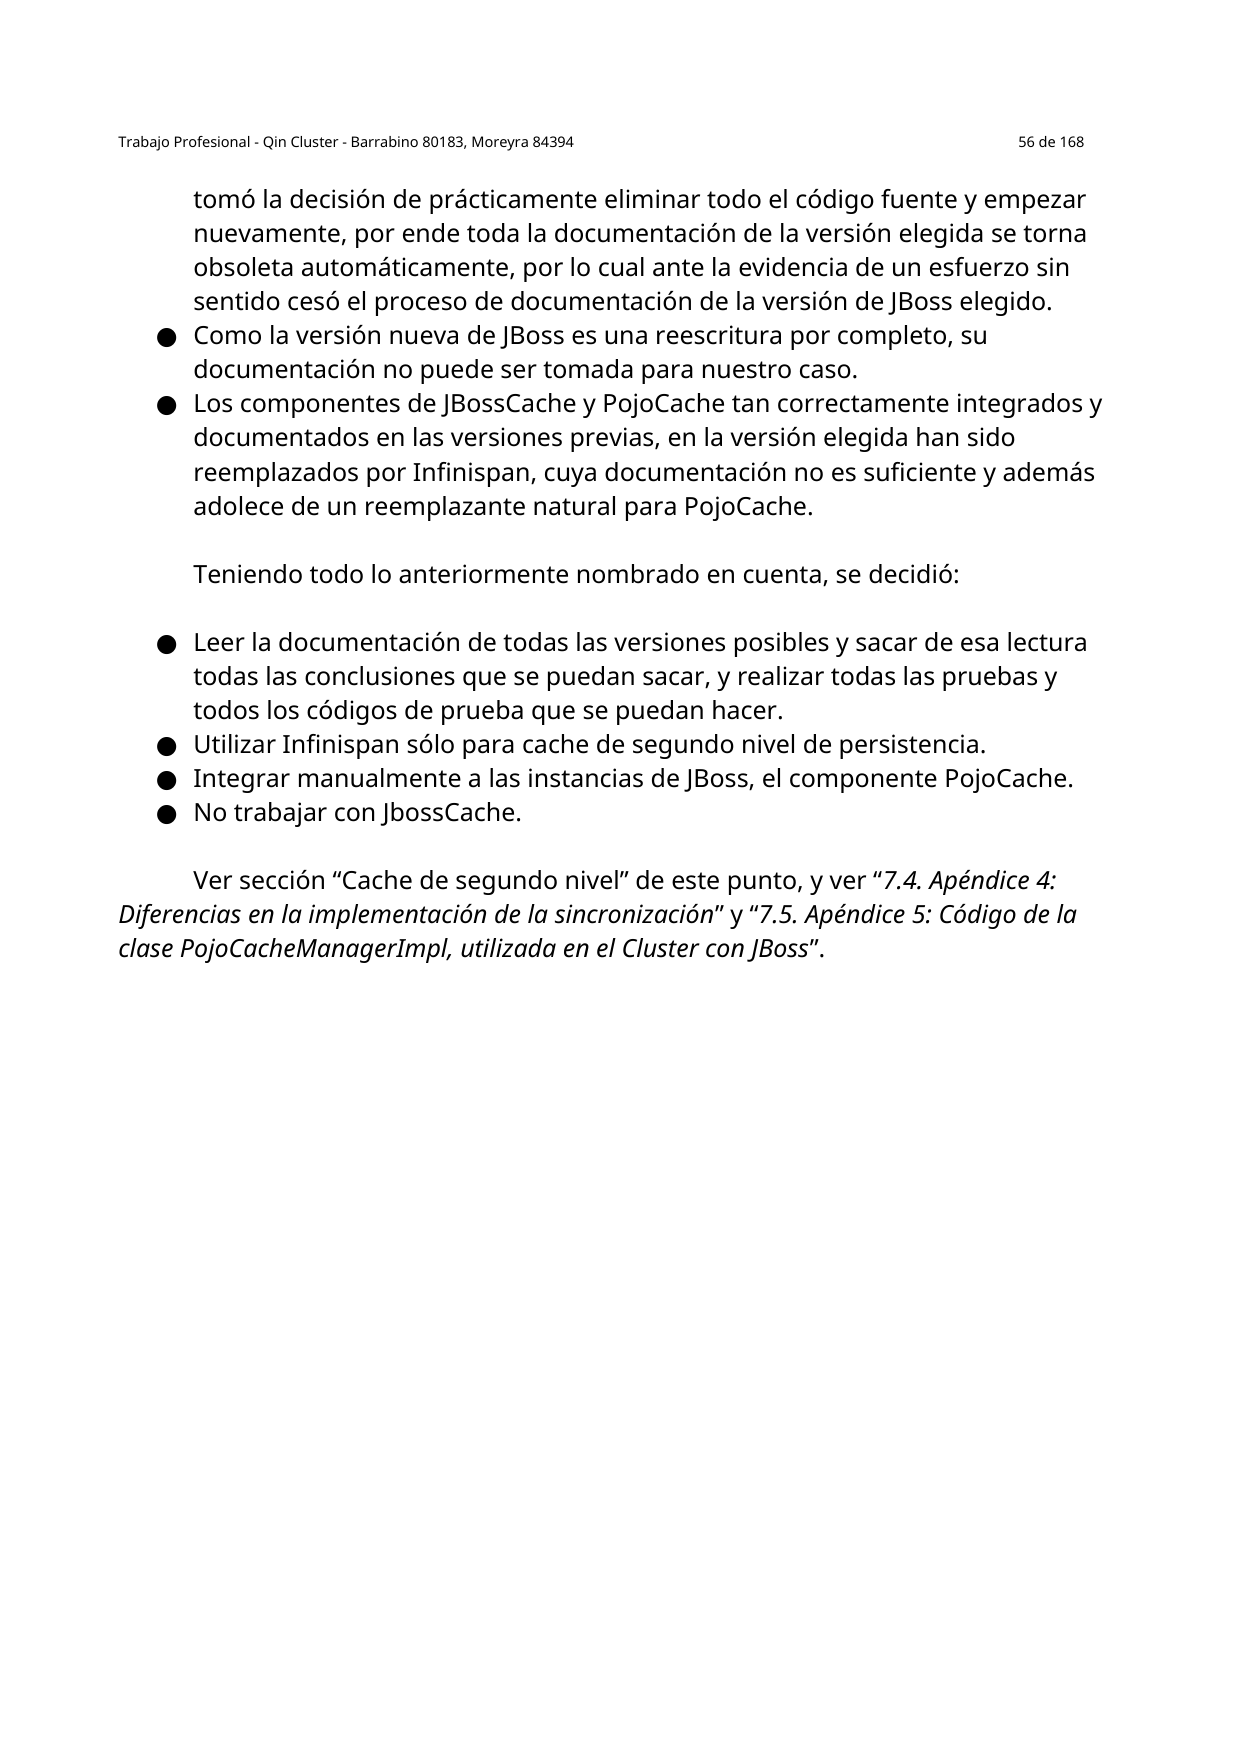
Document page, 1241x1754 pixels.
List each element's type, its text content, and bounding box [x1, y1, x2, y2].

list No trabajar con JbossCache. [156, 795, 1122, 829]
list Como la versión nueva de JBoss es una reescritura por completo, su documentación no puede ser tomada para nuestro caso. [156, 318, 1122, 386]
list tomó la decisión de prácticamente eliminar todo el código fuente y empezar nuevamente, por ende toda la documentación de la versión elegida se torna obsoleta automáticamente, por lo cual ante la evidencia de un esfuerzo sin sentido cesó el proceso de documentación de la versión de JBoss elegido. [156, 182, 1122, 318]
list Los componentes de JBossCache y PojoCache tan correctamente integrados y documentados en las versiones previas, en la versión elegida han sido reemplazados por Infinispan, cuya documentación no es suficiente y además adolece de un reemplazante natural para PojoCache. [156, 386, 1122, 522]
list Utilizar Infinispan sólo para cache de segundo nivel de persistencia. [156, 727, 1122, 761]
list Integrar manualmente a las instancias de JBoss, el componente PojoCache. [156, 761, 1122, 795]
text Teniendo todo lo anteriormente nombrado en cuenta, se decidió: [118, 556, 1122, 590]
text Ver sección “Cache de segundo nivel” de este punto, y ver “7.4. Apéndice 4: Diferencias en la implementación de la sincronización” y “7.5. Apéndice 5: Código de la clase PojoCacheManagerImpl, utilizada en el Cluster con JBoss”. [118, 863, 1122, 965]
list Leer la documentación de todas las versiones posibles y sacar de esa lectura todas las conclusiones que se puedan sacar, y realizar todas las pruebas y todos los códigos de prueba que se puedan hacer. [156, 624, 1122, 727]
